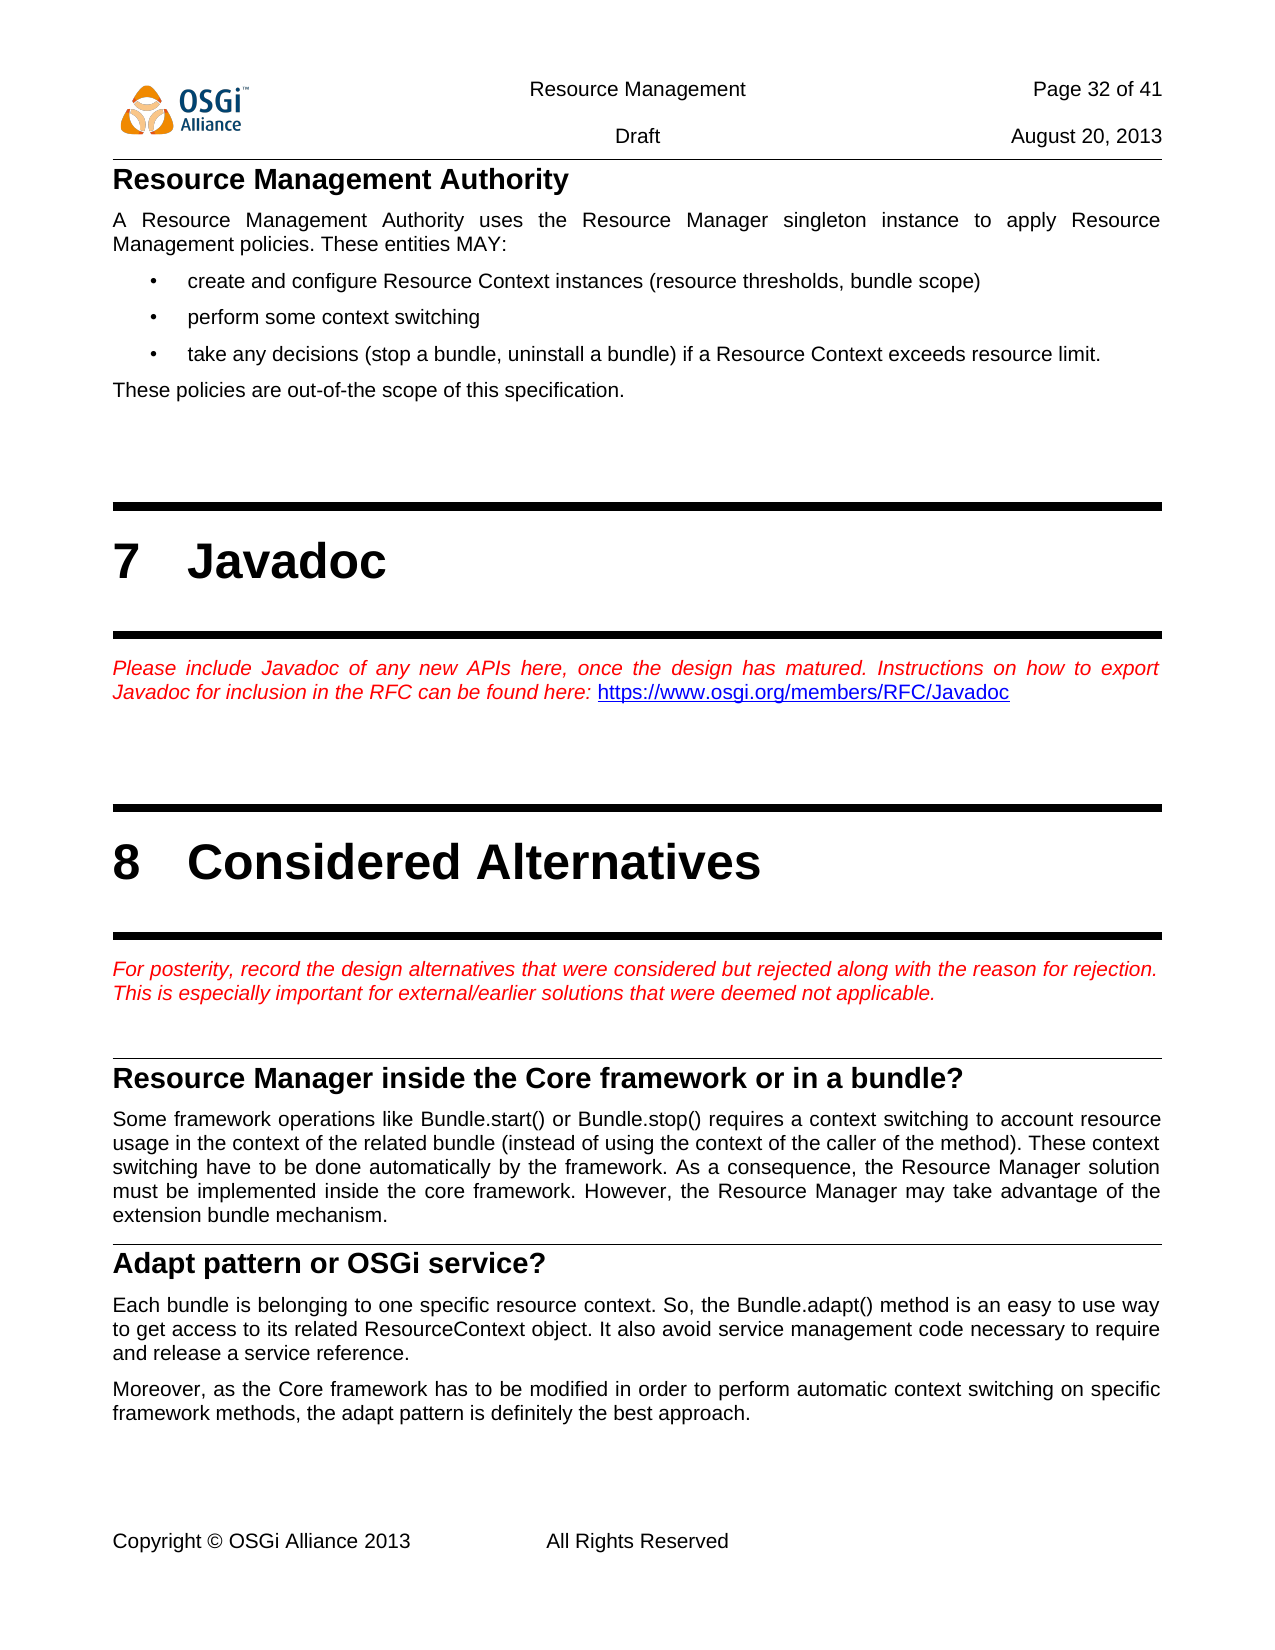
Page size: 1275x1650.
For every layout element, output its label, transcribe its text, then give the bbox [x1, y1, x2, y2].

subtitle Considered Alternatives [112, 805, 1162, 940]
text Moreover, as the Core framework has to be modified in order to perform automatic context switching on specific framework methods, the adapt pattern is definitely the best approach. [112, 1377, 1162, 1425]
list create and configure Resource Context instances (resource thresholds, bundle scope) [150, 268, 1162, 293]
text Each bundle is belonging to one specific resource context. So, the Bundle.adapt() method is an easy to use way to get access to its related ResourceContext object. It also avoid service management code necessary to require and release a service reference. [112, 1293, 1162, 1364]
subtitle Resource Management Authority [112, 160, 1162, 196]
subtitle Adapt pattern or OSGi service? [112, 1245, 1162, 1280]
picture [113, 78, 257, 142]
list perform some context switching [150, 305, 1162, 329]
list take any decisions (stop a bundle, uninstall a bundle) if a Resource Context exceeds resource limit. [150, 342, 1162, 366]
text Some framework operations like Bundle.start() or Bundle.stop() requires a context switching to account resource usage in the context of the related bundle (instead of using the context of the caller of the method). These context switching have to be done automatically by the framework. As a consequence, the Resource Manager solution must be implemented inside the core framework. However, the Resource Manager may take advantage of the extension bundle mechanism. [112, 1107, 1162, 1227]
text Please include Javadoc of any new APIs here, once the design has matured. Instructions on how to export Javadoc for inclusion in the RFC can be found here: https://www.osgi.org/members/RFC/Javadoc [112, 656, 1162, 703]
text For posterity, record the design alternatives that were considered but rejected along with the reason for rejection. This is especially important for external/earlier solutions that were deemed not applicable. [112, 957, 1162, 1005]
text These policies are out-of-the scope of this specification. [112, 378, 1162, 402]
subtitle Javadoc [112, 503, 1162, 639]
text A Resource Management Authority uses the Resource Manager singleton instance to apply Resource Management policies. These entities MAY: [112, 208, 1162, 256]
subtitle Resource Manager inside the Core framework or in a bundle? [112, 1059, 1162, 1094]
